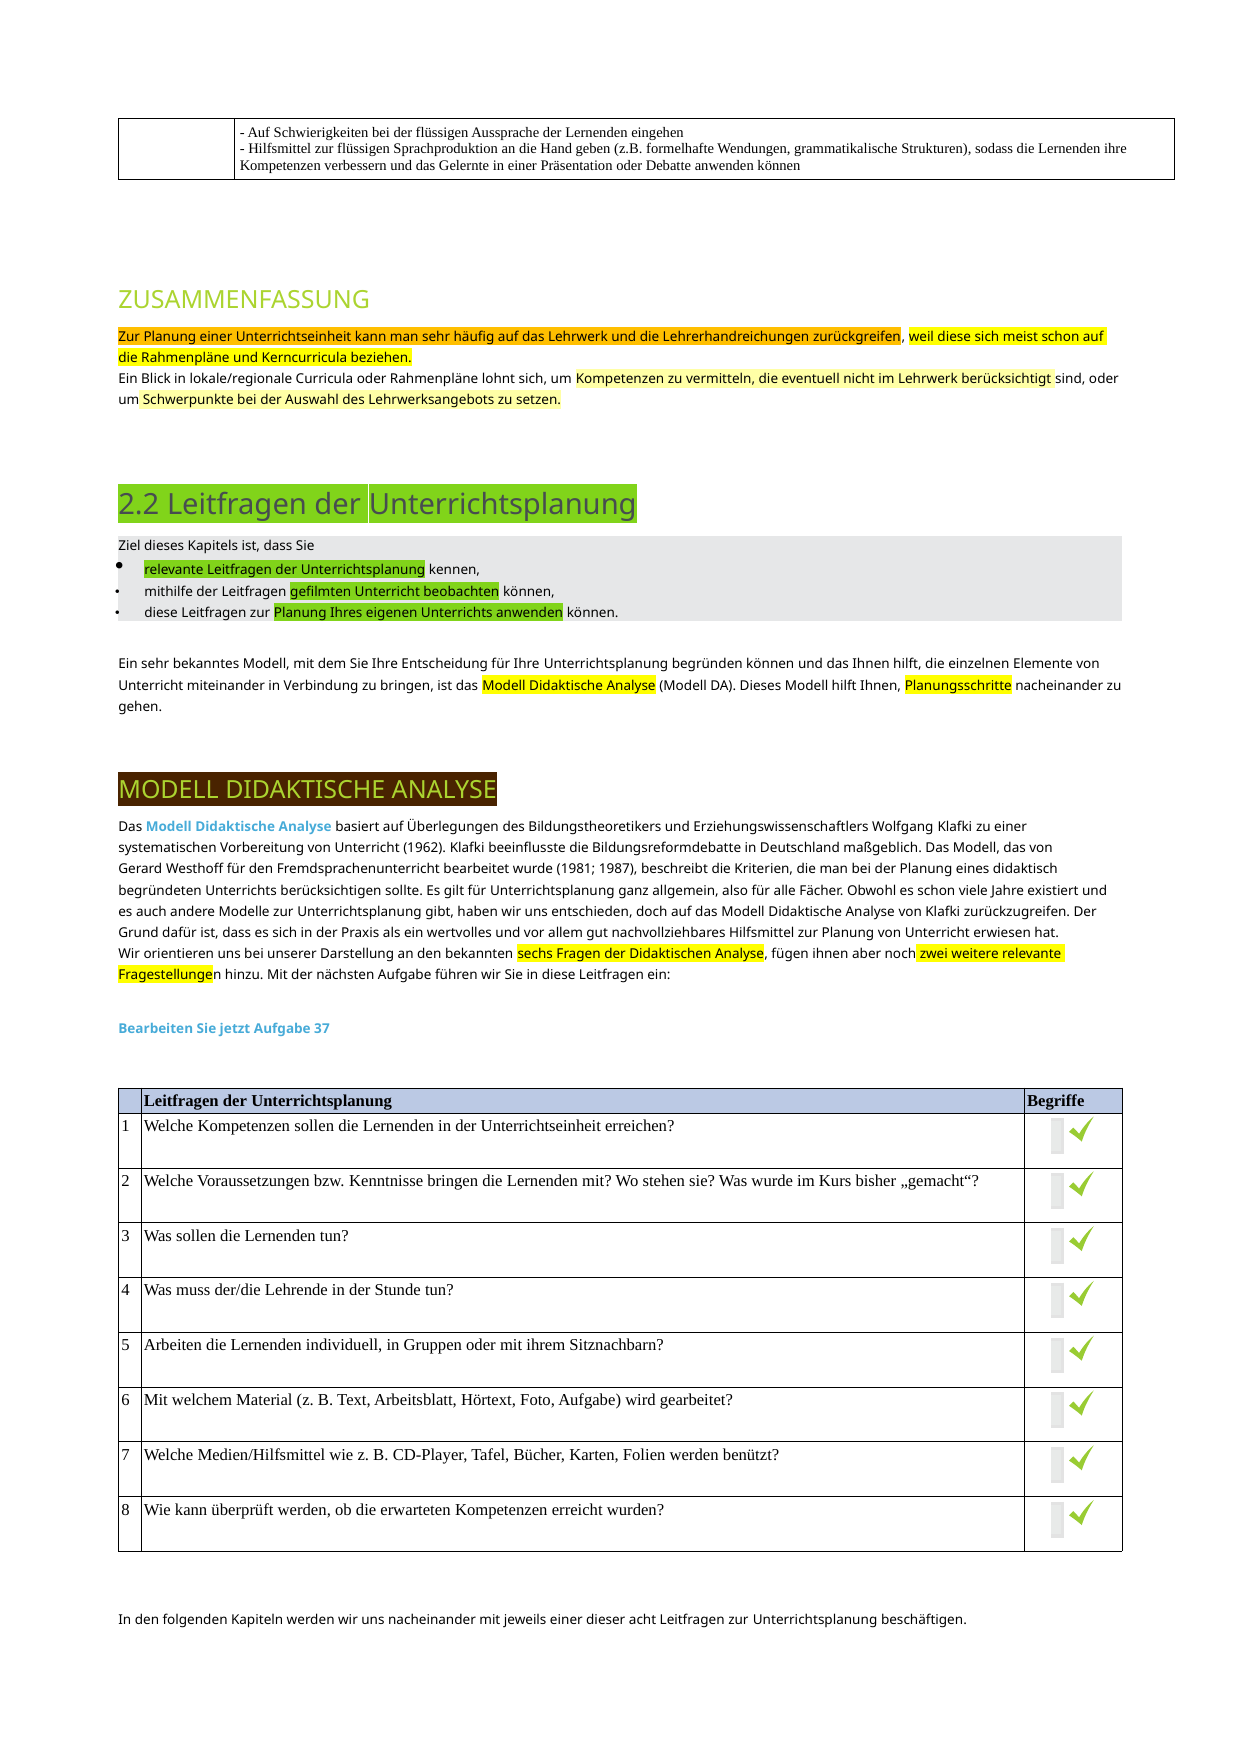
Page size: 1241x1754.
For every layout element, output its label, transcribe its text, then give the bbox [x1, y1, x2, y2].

text Zur Planung einer Unterrichtseinheit kann man sehr häufig auf das Lehrwerk und die Lehrerhandreichungen zurückgreifen, weil diese sich meist schon auf die Rahmenpläne und Kerncurricula beziehen. [118, 327, 1122, 366]
table_cell Was sollen die Lernenden tun? [142, 1223, 1024, 1277]
text Ein sehr bekanntes Modell, mit dem Sie Ihre Entscheidung für Ihre Unterrichtsplanung begründen können und das Ihnen hilft, die einzelnen Elemente von Unterricht miteinander in Verbindung zu bringen, ist das Modell Didaktische Analyse (Modell DA). Dieses Modell hilft Ihnen, Planungsschritte nacheinander zu gehen. [118, 654, 1122, 715]
table_cell [1025, 1278, 1122, 1332]
text In den folgenden Kapiteln werden wir uns nacheinander mit jeweils einer dieser acht Leitfragen zur Unterrichtsplanung beschäftigen. [118, 1610, 1122, 1629]
text Das Modell Didaktische Analyse basiert auf Überlegungen des Bildungstheoretikers und Erziehungswissenschaftlers Wolfgang Klafki zu einer systematischen Vorbereitung von Unterricht (1962). Klafki beeinflusste die Bildungsreformdebatte in Deutschland maßgeblich. Das Modell, das von Gerard Westhoff für den Fremdsprachenunterricht bearbeitet wurde (1981; 1987), beschreibt die Kriterien, die man bei der Planung eines didaktisch begründeten Unterrichts berücksichtigen sollte. Es gilt für Unterrichtsplanung ganz allgemein, also für alle Fächer. Obwohl es schon viele Jahre existiert und es auch andere Modelle zur Unterrichtsplanung gibt, haben wir uns entschieden, doch auf das Modell Didaktische Analyse von Klafki zurückzugreifen. Der Grund dafür ist, dass es sich in der Praxis als ein wertvolles und vor allem gut nachvollziehbares Hilfsmittel zur Planung von Unterricht erwiesen hat. [118, 817, 1122, 941]
table_cell [1025, 1388, 1122, 1441]
text Bearbeiten Sie jetzt Aufgabe 37 [118, 1019, 1122, 1038]
table_cell 8 [119, 1497, 141, 1551]
table_cell - Auf Schwierigkeiten bei der flüssigen Aussprache der Lernenden eingehen - Hilfsmittel zur flüssigen Sprachproduktion an die Hand geben (z.B. formelhafte Wendungen, grammatikalische Strukturen), sodass die Lernenden ihre Kompetenzen verbessern und das Gelernte in einer Präsentation oder Debatte anwenden können [235, 119, 1174, 179]
text Ziel dieses Kapitels ist, dass Sie [118, 536, 1122, 554]
table_cell 1 [119, 1114, 141, 1167]
list relevante Leitfragen der Unterrichtsplanung kennen, [118, 557, 1122, 579]
table_header [119, 1089, 141, 1113]
table_header Begriffe [1025, 1089, 1122, 1113]
table_cell [1025, 1223, 1122, 1277]
table_cell [1025, 1169, 1122, 1222]
table_cell Welche Medien/Hilfsmittel wie z. B. CD-Player, Tafel, Bücher, Karten, Folien werden benützt? [142, 1442, 1024, 1496]
table_cell Wie kann überprüft werden, ob die erwarteten Kompetenzen erreicht wurden? [142, 1497, 1024, 1551]
table_cell Welche Voraussetzungen bzw. Kenntnisse bringen die Lernenden mit? Wo stehen sie? Was wurde im Kurs bisher „gemacht“? [142, 1169, 1024, 1222]
subtitle 2.2 Leitfragen der Unterrichtsplanung [118, 483, 1122, 523]
table_cell 7 [119, 1442, 141, 1496]
table_cell 3 [119, 1223, 141, 1277]
subtitle ZUSAMMENFASSUNG [118, 281, 1122, 315]
table_cell [1025, 1333, 1122, 1387]
text Ein Blick in lokale/regionale Curricula oder Rahmenpläne lohnt sich, um Kompetenzen zu vermitteln, die eventuell nicht im Lehrwerk berücksichtigt sind, oder um Schwerpunkte bei der Auswahl des Lehrwerksangebots zu setzen. [118, 369, 1122, 409]
list diese Leitfragen zur Planung Ihres eigenen Unterrichts anwenden können. [118, 600, 1122, 621]
table_cell 4 [119, 1278, 141, 1332]
table_header Leitfragen der Unterrichtsplanung [142, 1089, 1024, 1113]
table_cell Arbeiten die Lernenden individuell, in Gruppen oder mit ihrem Sitznachbarn? [142, 1333, 1024, 1387]
text Wir orientieren uns bei unserer Darstellung an den bekannten sechs Fragen der Didaktischen Analyse, fügen ihnen aber noch zwei weitere relevante Fragestellungen hinzu. Mit der nächsten Aufgabe führen wir Sie in diese Leitfragen ein: [118, 944, 1122, 983]
list mithilfe der Leitfragen gefilmten Unterricht beobachten können, [118, 579, 1122, 600]
table_cell Welche Kompetenzen sollen die Lernenden in der Unterrichtseinheit erreichen? [142, 1114, 1024, 1167]
table_cell [1025, 1442, 1122, 1496]
table_cell 5 [119, 1333, 141, 1387]
table_cell Mit welchem Material (z. B. Text, Arbeitsblatt, Hörtext, Foto, Aufgabe) wird gearbeitet? [142, 1388, 1024, 1441]
subtitle MODELL DIDAKTISCHE ANALYSE [118, 772, 1122, 806]
table_cell 2 [119, 1169, 141, 1222]
table_cell [119, 119, 234, 179]
table_cell [1025, 1114, 1122, 1167]
table_cell [1025, 1497, 1122, 1551]
table_cell 6 [119, 1388, 141, 1441]
table_cell Was muss der/die Lehrende in der Stunde tun? [142, 1278, 1024, 1332]
